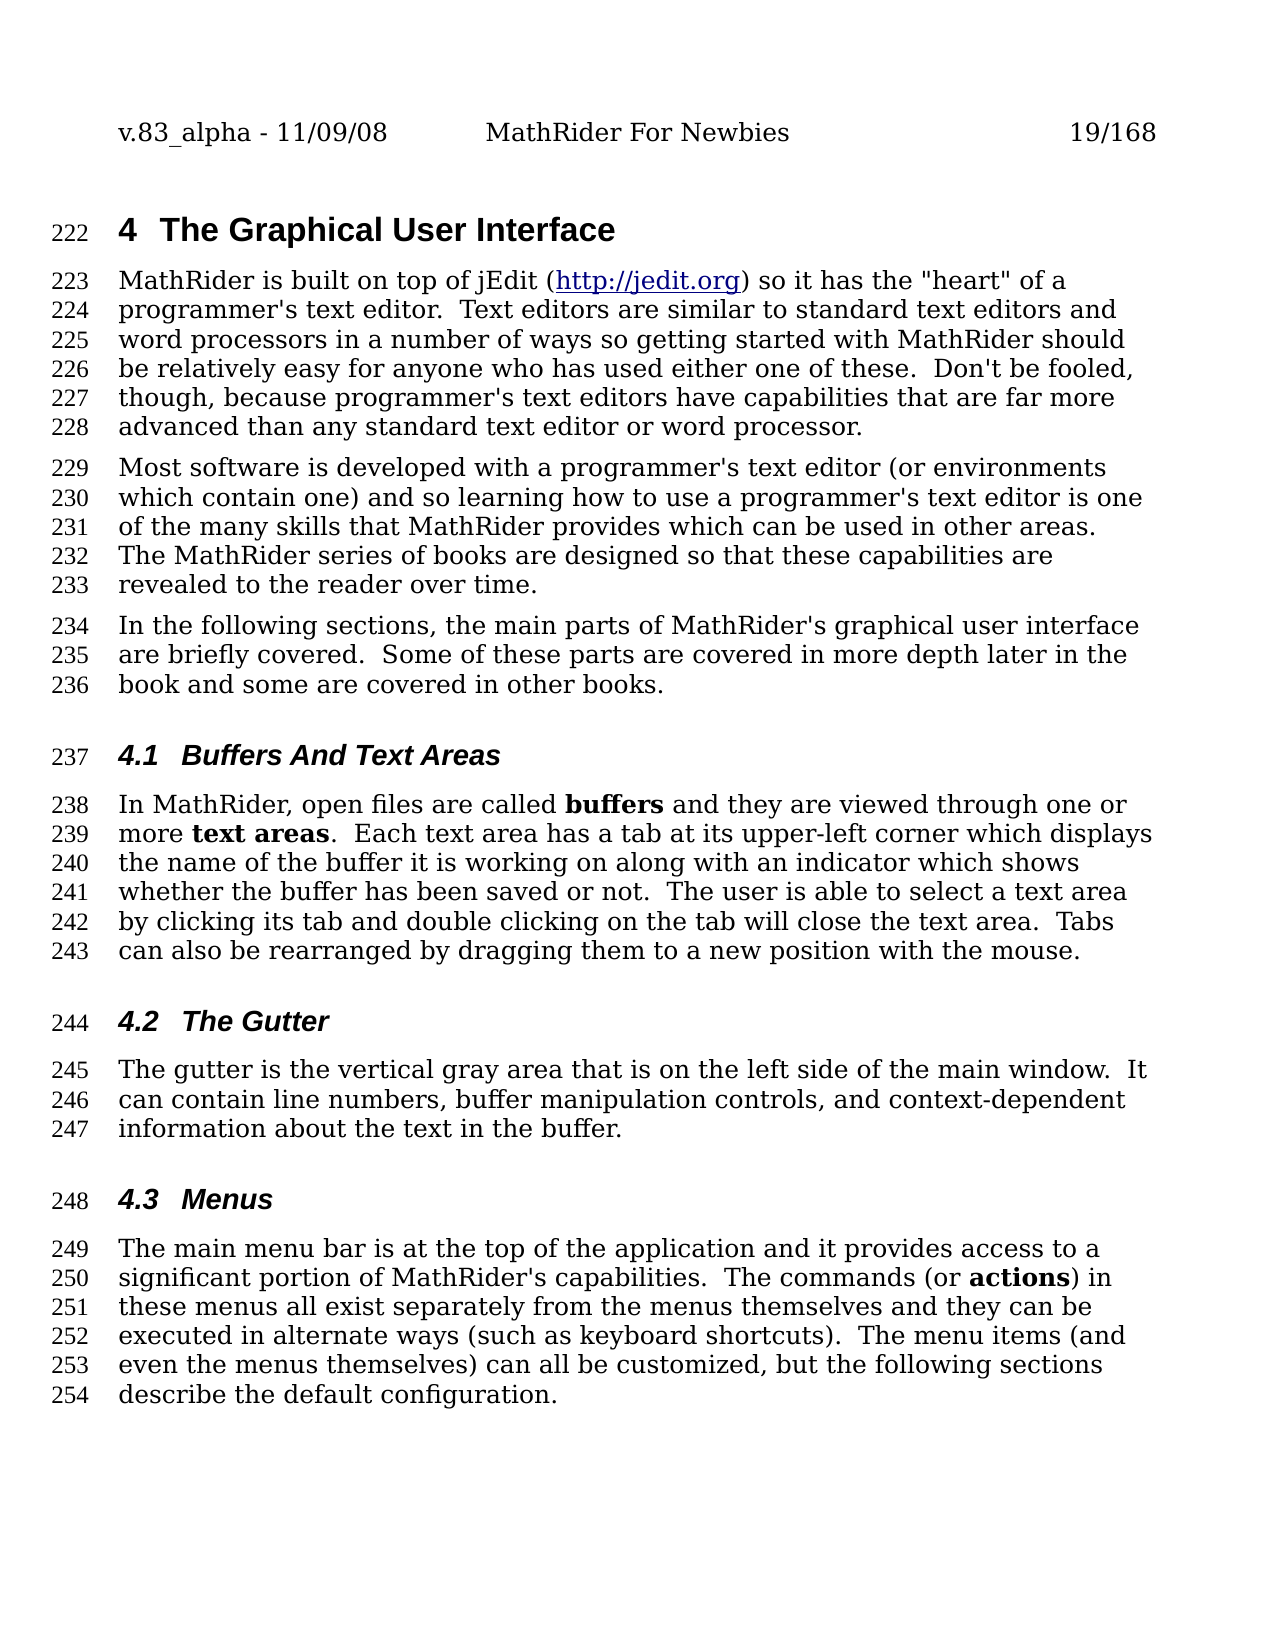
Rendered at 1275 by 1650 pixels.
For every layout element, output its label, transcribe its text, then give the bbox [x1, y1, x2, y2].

text Most software is developed with a programmer's text editor (or environments which contain one) and so learning how to use a programmer's text editor is one of the many skills that MathRider provides which can be used in other areas. The MathRider series of books are designed so that these capabilities are revealed to the reader over time. [118, 453, 1157, 599]
subtitle The Graphical User Interface [118, 210, 1157, 248]
text In the following sections, the main parts of MathRider's graphical user interface are briefly covered. Some of these parts are covered in more depth later in the book and some are covered in other books. [118, 611, 1157, 699]
text The main menu bar is at the top of the application and it provides access to a significant portion of MathRider's capabilities. The commands (or actions) in these menus all exist separately from the menus themselves and they can be executed in alternate ways (such as keyboard shortcuts). The menu items (and even the menus themselves) can all be customized, but the following sections describe the default configuration. [118, 1234, 1157, 1409]
text In MathRider, open files are called buffers and they are viewed through one or more text areas. Each text area has a tab at its upper-left corner which displays the name of the buffer it is working on along with an indicator which shows whether the buffer has been saved or not. The user is able to select a text area by clicking its tab and double clicking on the tab will close the text area. Tabs can also be rearranged by dragging them to a new position with the mouse. [118, 789, 1157, 965]
text The gutter is the vertical gray area that is on the left side of the main window. It can contain line numbers, buffer manipulation controls, and context-dependent information about the text in the buffer. [118, 1056, 1157, 1143]
subtitle Buffers And Text Areas [118, 738, 1157, 772]
subtitle Menus [118, 1182, 1157, 1216]
subtitle The Gutter [118, 1004, 1157, 1038]
text MathRider is built on top of jEdit (http://jedit.org) so it has the "heart" of a programmer's text editor. Text editors are similar to standard text editors and word processors in a number of ways so getting started with MathRider should be relatively easy for anyone who has used either one of these. Don't be fooled, though, because programmer's text editors have capabilities that are far more advanced than any standard text editor or word processor. [118, 266, 1157, 441]
